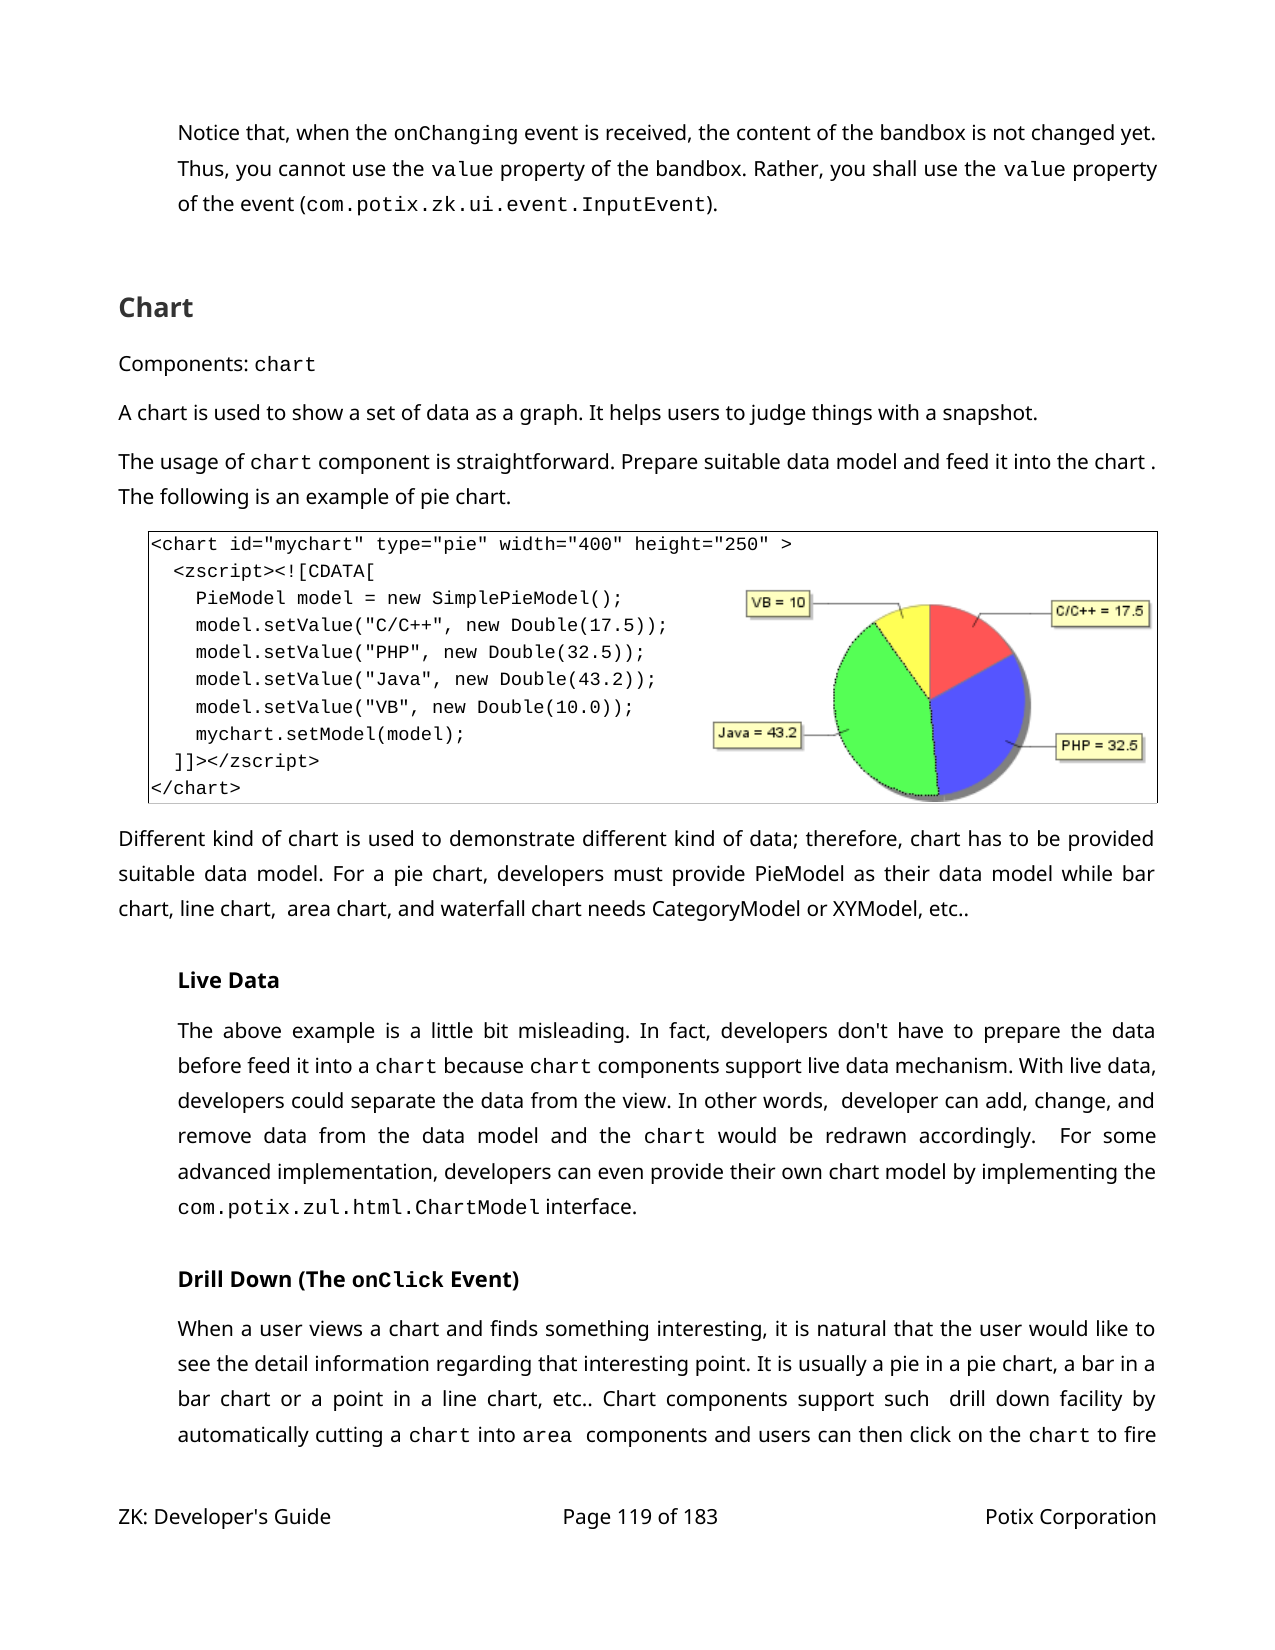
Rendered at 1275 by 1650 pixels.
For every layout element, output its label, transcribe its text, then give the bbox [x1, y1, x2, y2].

text </chart> [149, 776, 1157, 803]
text model.setValue("VB", new Double(10.0)); [149, 694, 706, 719]
text Components: chart [118, 349, 1157, 377]
text A chart is used to show a set of data as a graph. It helps users to judge things with a snapshot. [118, 398, 1157, 426]
subtitle Live Data [177, 965, 1157, 995]
text Different kind of chart is used to demonstrate different kind of data; therefore, chart has to be provided suitable data model. For a pie chart, developers must provide PieModel as their data model while bar chart, line chart, area chart, and waterfall chart needs CategoryModel or XYModel, etc.. [118, 824, 1157, 923]
text The above example is a little bit misleading. In fact, developers don't have to prepare the data before feed it into a chart because chart components support live data mechanism. With live data, developers could separate the data from the view. In other words, developer can add, change, and remove data from the data model and the chart would be redrawn accordingly. For some advanced implementation, developers can even provide their own chart model by implementing the com.potix.zul.html.ChartModel interface. [177, 1016, 1157, 1221]
text mychart.setModel(model); [149, 722, 706, 746]
text model.setValue("Java", new Double(43.2)); [149, 667, 706, 692]
text <chart id="mychart" type="pie" width="400" height="250" > [149, 532, 1157, 556]
text Notice that, when the onChanging event is received, the content of the bandbox is not changed yet. Thus, you cannot use the value property of the bandbox. Rather, you shall use the value property of the event (com.potix.zk.ui.event.InputEvent). [177, 118, 1157, 218]
subtitle Chart [118, 288, 1157, 325]
picture [706, 586, 1153, 802]
text When a user views a chart and finds something interesting, it is natural that the user would like to see the detail information regarding that interesting point. It is usually a pie in a pie chart, a bar in a bar chart or a point in a line chart, etc.. Chart components support such drill down facility by automatically cutting a chart into area components and users can then click on the chart to fire [177, 1314, 1157, 1448]
text ]]></zscript> [149, 749, 706, 773]
text model.setValue("C/C++", new Double(17.5)); [149, 613, 706, 637]
text PieModel model = new SimplePieModel(); [149, 586, 706, 610]
subtitle Drill Down (The onClick Event) [177, 1263, 1157, 1293]
text <zscript><![CDATA[ [149, 558, 1157, 583]
text The usage of chart component is straightforward. Prepare suitable data model and feed it into the chart . The following is an example of pie chart. [118, 447, 1157, 511]
text model.setValue("PHP", new Double(32.5)); [149, 640, 706, 664]
